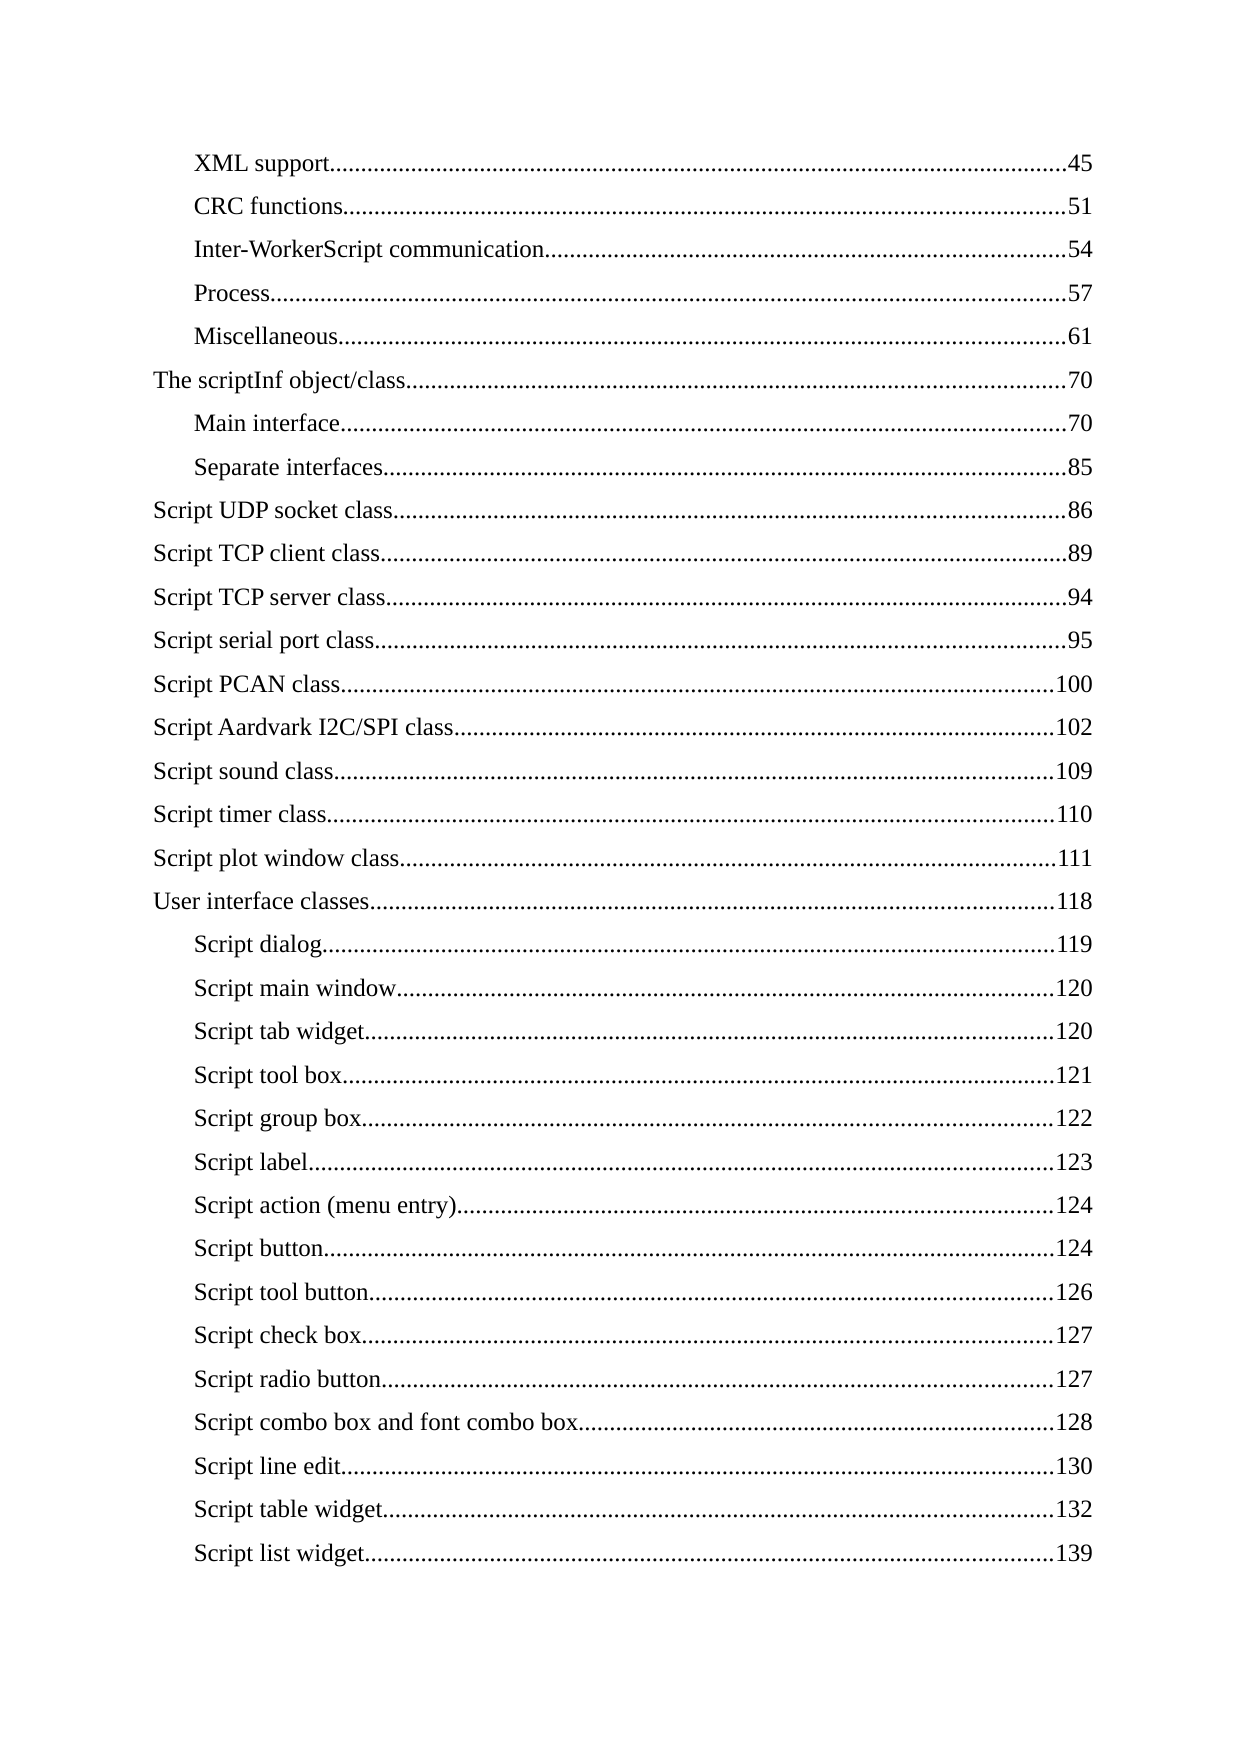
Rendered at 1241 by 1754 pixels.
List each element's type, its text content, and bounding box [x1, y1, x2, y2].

text Script dialog 119 [193, 929, 1093, 958]
text Script check box 127 [193, 1320, 1093, 1349]
text Script Aardvark I2C/SPI class 102 [153, 712, 1093, 741]
text Script serial port class 95 [153, 625, 1093, 654]
text Script table widget 132 [193, 1494, 1093, 1523]
text Script plot window class 111 [153, 843, 1093, 871]
text CRC functions 51 [193, 191, 1093, 220]
text Process 57 [193, 278, 1093, 307]
text XML support 45 [193, 148, 1093, 176]
text Script tool box 121 [193, 1060, 1093, 1088]
text Script TCP client class 89 [153, 538, 1093, 567]
text Script radio button 127 [193, 1364, 1093, 1393]
text User interface classes 118 [153, 886, 1093, 915]
text Separate interfaces 85 [193, 452, 1093, 480]
text Script TCP server class 94 [153, 582, 1093, 611]
text The scriptInf object/class 70 [153, 365, 1093, 393]
text Inter-WorkerScript communication 54 [193, 234, 1093, 263]
text Script group box 122 [193, 1103, 1093, 1132]
text Script tool button 126 [193, 1277, 1093, 1306]
text Script UDP socket class 86 [153, 495, 1093, 524]
text Script action (menu entry) 124 [193, 1190, 1093, 1219]
text Script PCAN class 100 [153, 669, 1093, 698]
text Miscellaneous 61 [193, 321, 1093, 350]
text Script main window 120 [193, 973, 1093, 1002]
text Script label 123 [193, 1147, 1093, 1175]
text Script button 124 [193, 1233, 1093, 1262]
text Script timer class 110 [153, 799, 1093, 828]
text Script sound class 109 [153, 756, 1093, 784]
text Script line edit 130 [193, 1451, 1093, 1479]
text Script combo box and font combo box 128 [193, 1407, 1093, 1436]
text Main interface 70 [193, 408, 1093, 437]
text Script list widget 139 [193, 1538, 1093, 1566]
text Script tab widget 120 [193, 1016, 1093, 1045]
